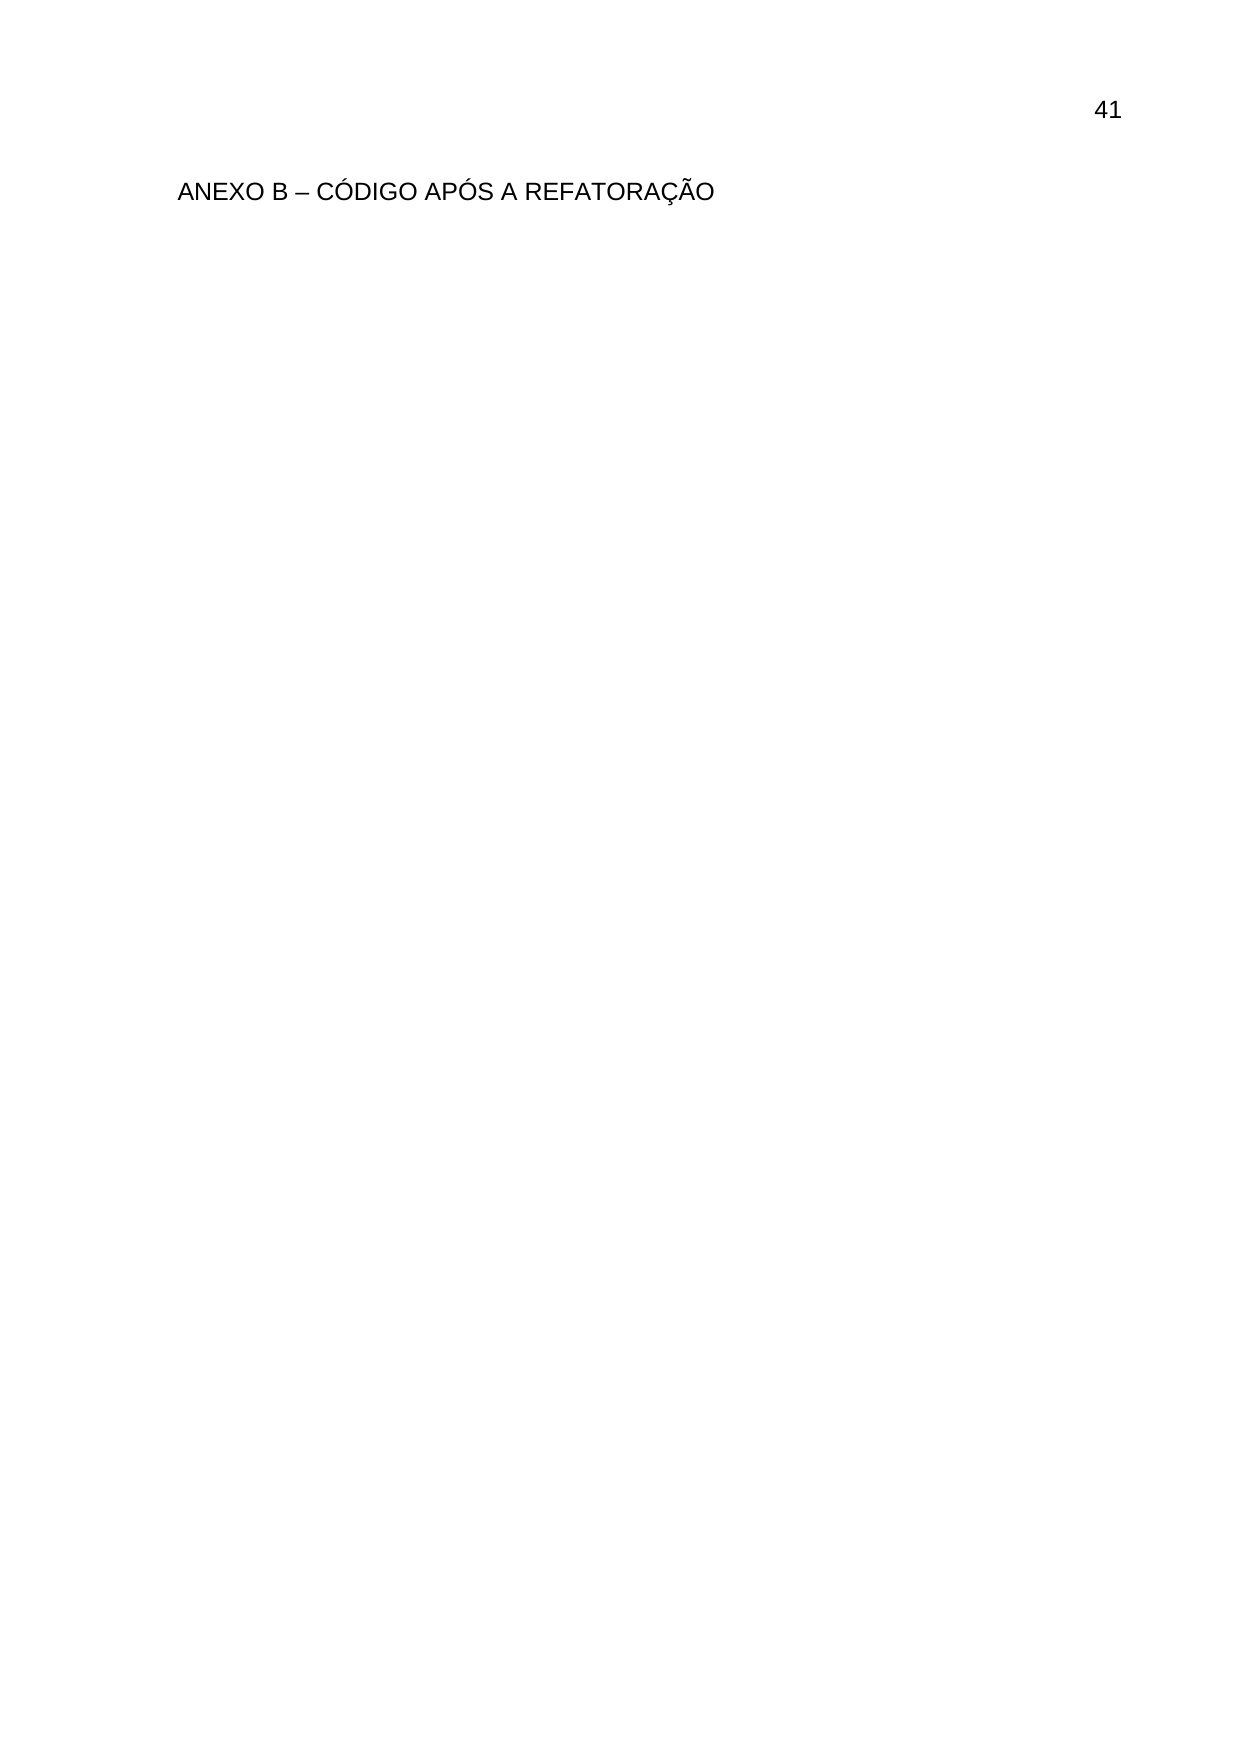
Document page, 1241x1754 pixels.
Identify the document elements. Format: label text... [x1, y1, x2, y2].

text ANEXO B – CÓDIGO APÓS A REFATORAÇÃO [177, 177, 1122, 206]
